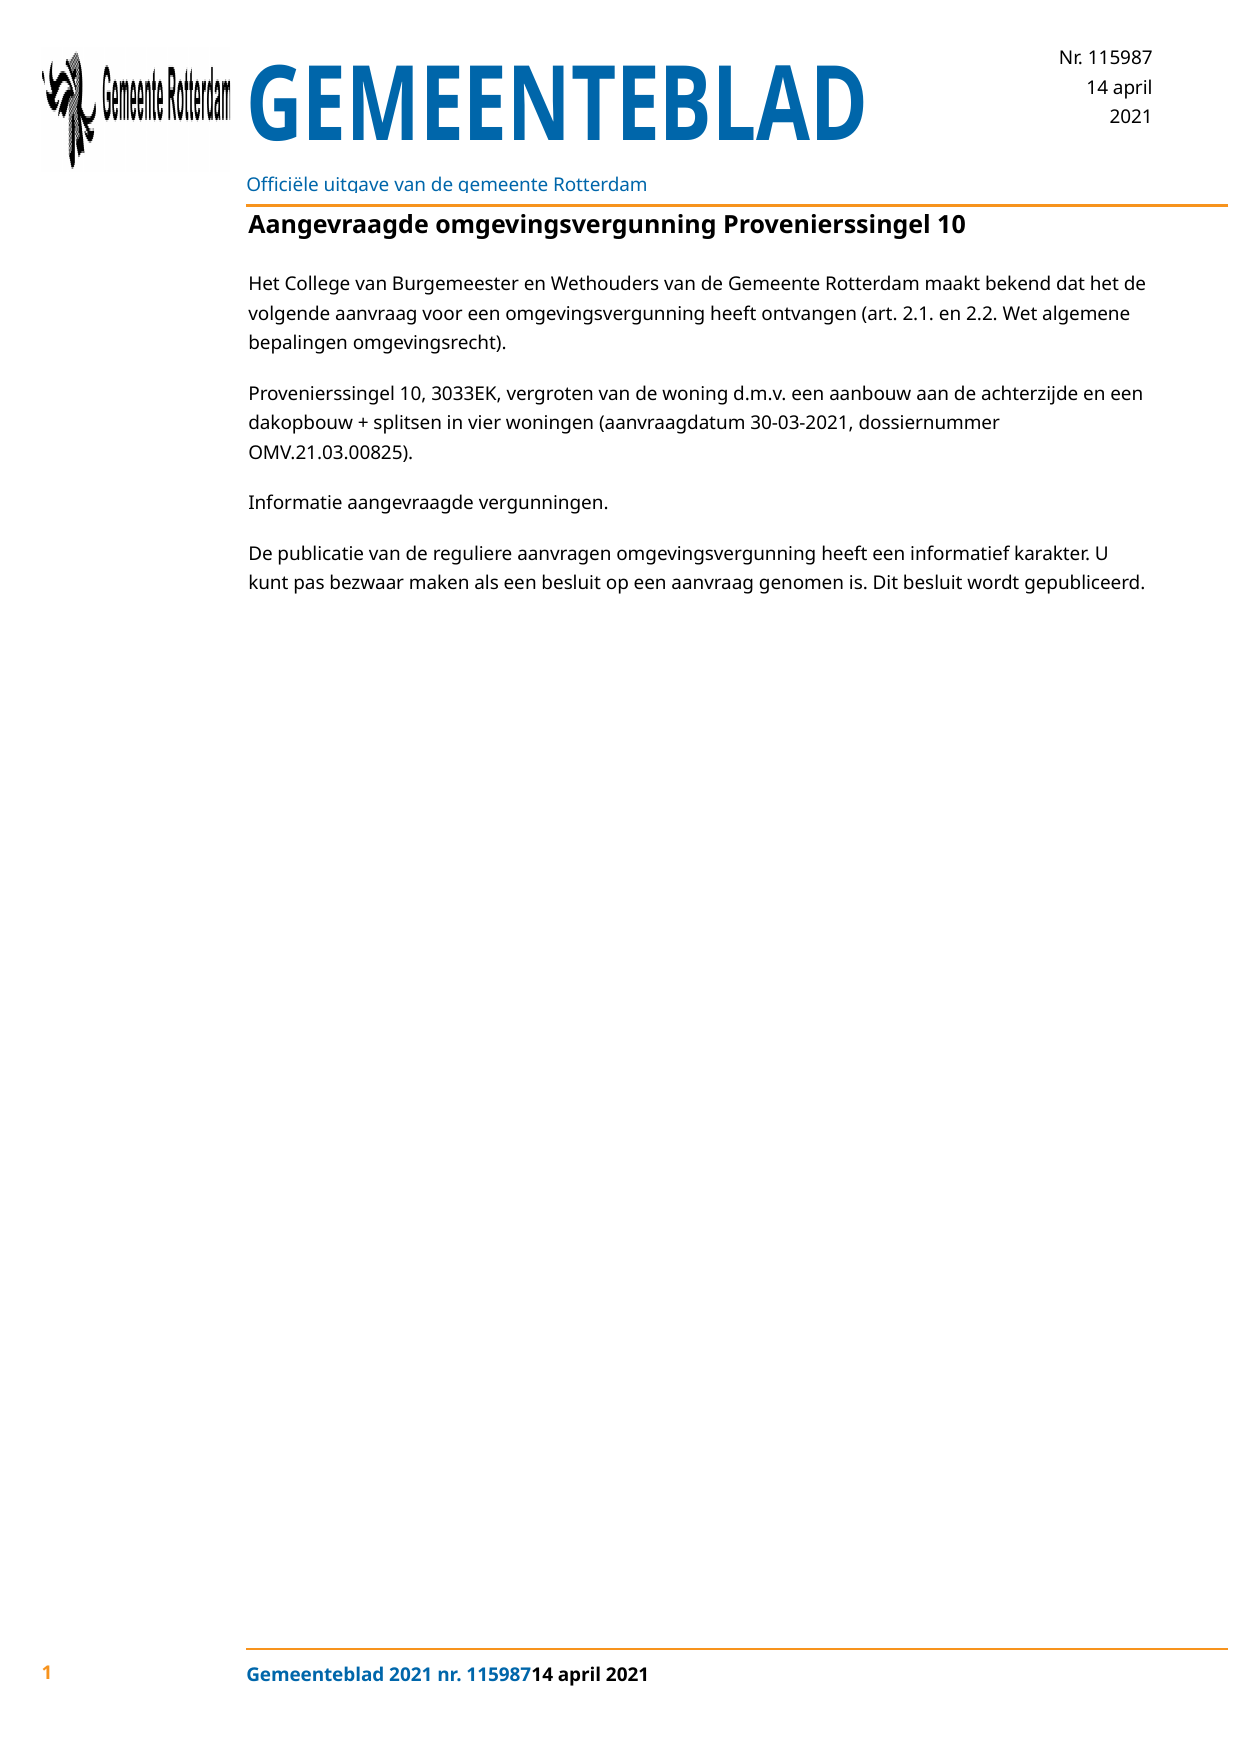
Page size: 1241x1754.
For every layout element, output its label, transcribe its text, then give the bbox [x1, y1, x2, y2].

picture [41, 47, 231, 172]
text Provenierssingel 10, 3033EK, vergroten van de woning d.m.v. een aanbouw aan de achterzijde en een dakopbouw + splitsen in vier woningen (aanvraagdatum 30-03-2021, dossiernummer OMV.21.03.00825). [248, 380, 1152, 465]
text Het College van Burgemeester en Wethouders van de Gemeente Rotterdam maakt bekend dat het de volgende aanvraag voor een omgevingsvergunning heeft ontvangen (art. 2.1. en 2.2. Wet algemene bepalingen omgevingsrecht). [248, 270, 1152, 355]
text Aangevraagde omgevingsvergunning Provenierssingel 10 [248, 207, 1152, 241]
text Informatie aangevraagde vergunningen. [248, 489, 1152, 515]
text De publicatie van de reguliere aanvragen omgevingsvergunning heeft een informatief karakter. U kunt pas bezwaar maken als een besluit op een aanvraag genomen is. Dit besluit wordt gepubliceerd. [248, 540, 1152, 595]
